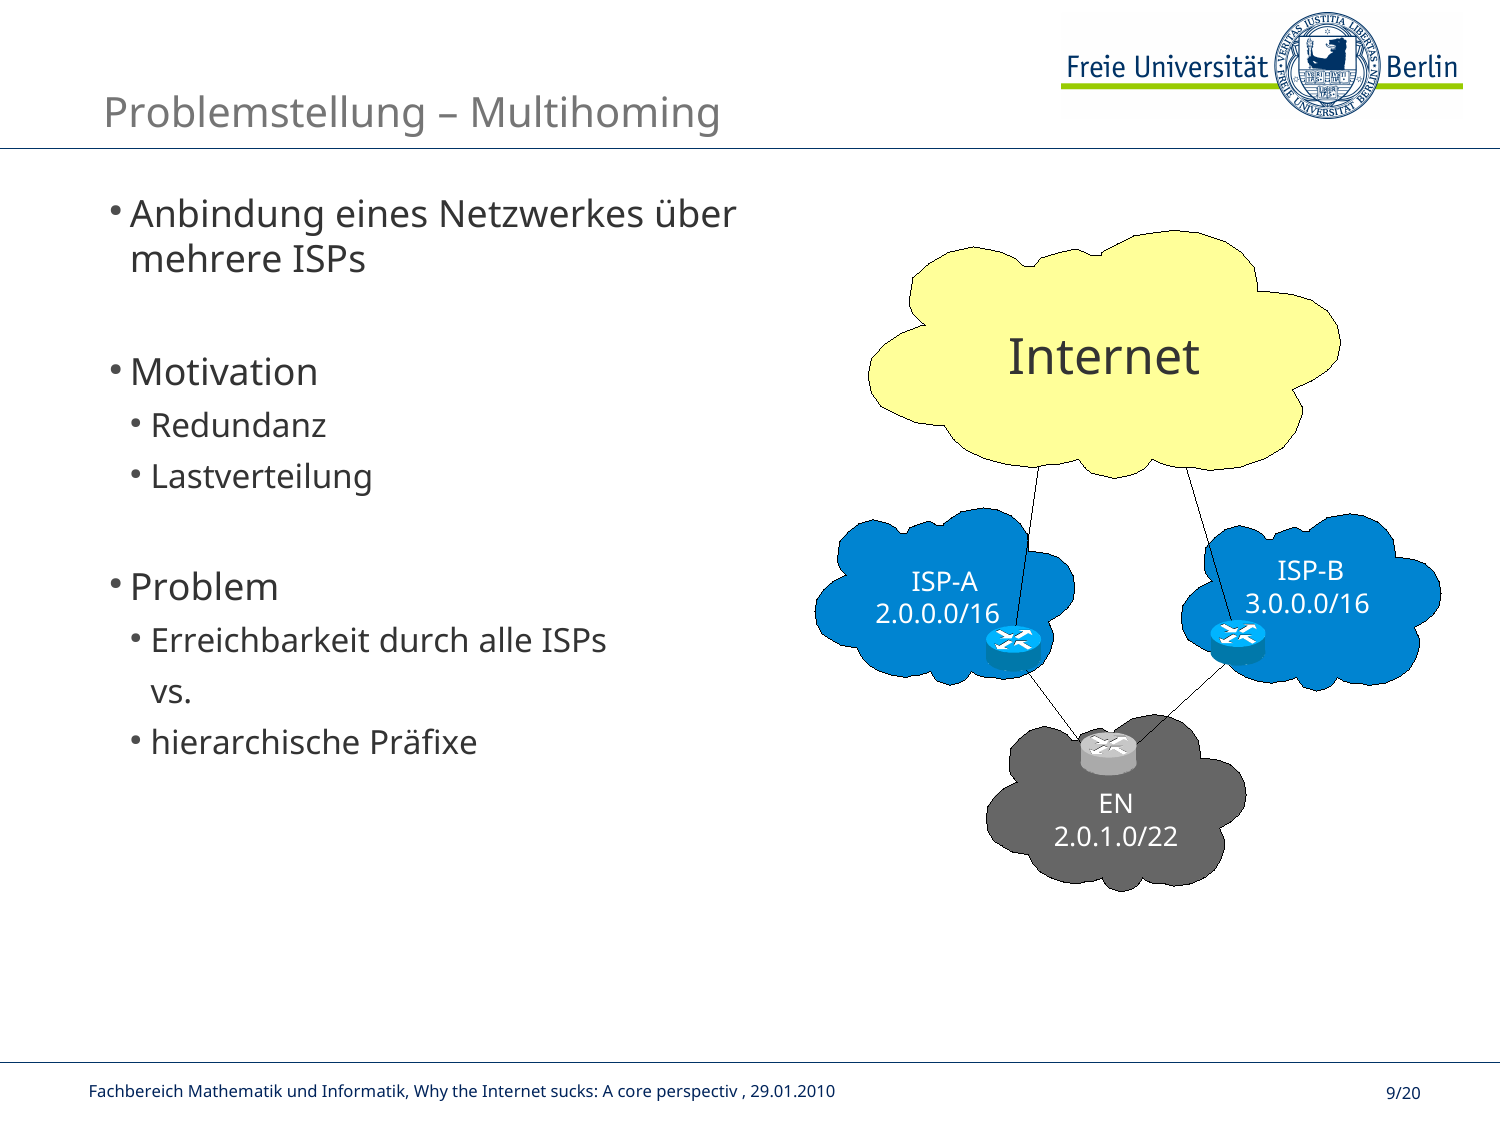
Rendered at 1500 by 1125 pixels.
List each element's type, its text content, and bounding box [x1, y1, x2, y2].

picture [1223, 625, 1236, 632]
picture [986, 625, 1003, 634]
picture [1241, 625, 1255, 632]
picture [1061, 12, 1463, 119]
text_box ISP-A 2.0.0.0/16 [814, 507, 1075, 686]
picture [1221, 635, 1235, 643]
picture [1210, 620, 1270, 680]
list Anbindung eines Netzwerkes über mehrere ISPs Motivation Redundanz Lastverteilung Problem Erreichbarkeit durch alle ISPs vs. hierarchische Präfixe [88, 188, 758, 932]
picture [1080, 732, 1140, 792]
text_box Internet [868, 230, 1341, 479]
picture [1017, 631, 1030, 638]
picture [1240, 636, 1254, 643]
picture [998, 631, 1012, 638]
picture [1210, 620, 1224, 629]
text_box ISP-B 3.0.0.0/16 [1181, 513, 1442, 692]
picture [997, 641, 1010, 649]
picture [1016, 641, 1030, 648]
text_box EN 2.0.1.0/22 [986, 714, 1247, 892]
picture [986, 625, 1046, 686]
title Problemstellung – Multihoming [88, 79, 1275, 150]
